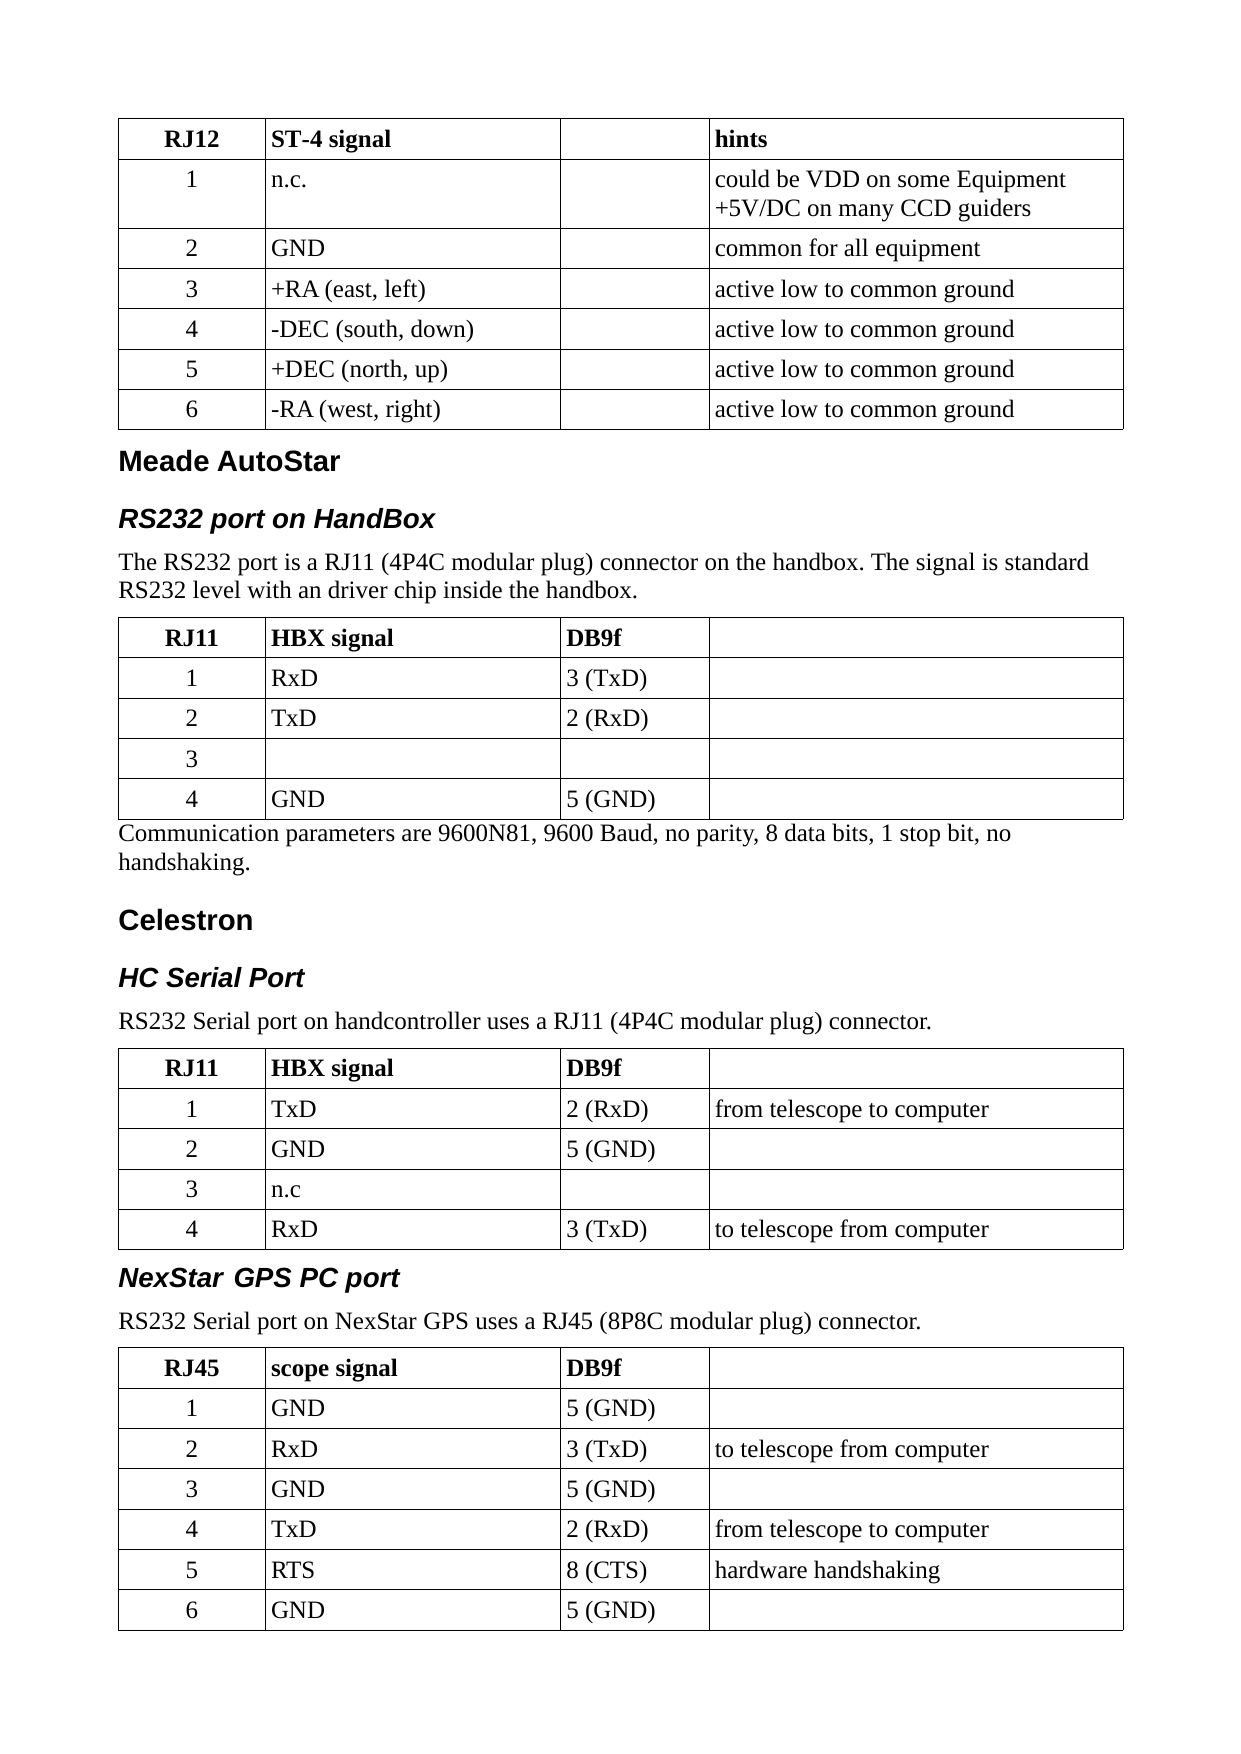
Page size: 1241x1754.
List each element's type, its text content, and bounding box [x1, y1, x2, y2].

table_cell [710, 699, 1123, 738]
text The RS232 port is a RJ11 (4P4C modular plug) connector on the handbox. The signal is standard RS232 level with an driver chip inside the handbox. [118, 547, 1122, 604]
table_cell [561, 160, 709, 227]
table_header DB9f [561, 618, 709, 657]
table_cell 3 [119, 1170, 265, 1209]
table_cell +RA (east, left) [266, 269, 560, 308]
table_cell 4 [119, 779, 265, 818]
table_cell common for all equipment [710, 229, 1123, 268]
table_cell could be VDD on some Equipment +5V/DC on many CCD guiders [710, 160, 1123, 227]
text RS232 Serial port on handcontroller uses a RJ11 (4P4C modular plug) connector. [118, 1006, 1122, 1035]
table_cell 2 (RxD) [561, 1510, 709, 1549]
table_cell [561, 309, 709, 348]
table_cell 1 [119, 1389, 265, 1428]
table_cell [561, 229, 709, 268]
table_cell 1 [119, 160, 265, 227]
table_header scope signal [266, 1348, 560, 1388]
table_cell 2 [119, 229, 265, 268]
subtitle Meade AutoStar [118, 444, 1122, 477]
table_cell active low to common ground [710, 309, 1123, 348]
table_cell active low to common ground [710, 350, 1123, 389]
table_cell [710, 1590, 1123, 1629]
table_cell 4 [119, 1510, 265, 1549]
text Communication parameters are 9600N81, 9600 Baud, no parity, 8 data bits, 1 stop bit, no handshaking. [118, 820, 1122, 876]
table_cell 3 (TxD) [561, 658, 709, 697]
table_cell hardware handshaking [710, 1550, 1123, 1589]
table_header ST‑4 signal [266, 119, 560, 158]
table_cell GND [266, 1590, 560, 1629]
table_cell 5 (GND) [561, 1129, 709, 1168]
table_cell [561, 1170, 709, 1209]
table_cell 5 (GND) [561, 779, 709, 818]
table_cell [710, 779, 1123, 818]
table_cell from telescope to computer [710, 1510, 1123, 1549]
subtitle RS232 port on HandBox [118, 502, 1122, 534]
table_cell [710, 1469, 1123, 1508]
subtitle NexStar GPS PC port [118, 1262, 1122, 1293]
table_cell 2 [119, 1429, 265, 1468]
table_cell -DEC (south, down) [266, 309, 560, 348]
table_cell 3 [119, 1469, 265, 1508]
table_cell 6 [119, 390, 265, 429]
table_cell 3 [119, 739, 265, 778]
table_cell -RA (west, right) [266, 390, 560, 429]
table_header [561, 119, 709, 158]
table_cell n.c. [266, 160, 560, 227]
table_header [710, 618, 1123, 657]
table_cell GND [266, 229, 560, 268]
table_cell 2 (RxD) [561, 699, 709, 738]
table_header [710, 1348, 1123, 1388]
table_header [710, 1049, 1123, 1088]
table_cell from telescope to computer [710, 1089, 1123, 1128]
table_cell 3 (TxD) [561, 1429, 709, 1468]
table_cell [561, 390, 709, 429]
table_cell 5 [119, 350, 265, 389]
table_cell [266, 739, 560, 778]
table_cell +DEC (north, up) [266, 350, 560, 389]
table_header HBX signal [266, 618, 560, 657]
table_cell RTS [266, 1550, 560, 1589]
table_cell 3 (TxD) [561, 1210, 709, 1249]
table_cell [710, 739, 1123, 778]
table_cell 1 [119, 1089, 265, 1128]
table_header DB9f [561, 1348, 709, 1388]
table_cell active low to common ground [710, 390, 1123, 429]
table_cell RxD [266, 1210, 560, 1249]
table_cell 6 [119, 1590, 265, 1629]
table_cell RxD [266, 1429, 560, 1468]
table_cell [710, 658, 1123, 697]
table_header RJ11 [119, 1049, 265, 1088]
table_cell 5 [119, 1550, 265, 1589]
table_cell n.c [266, 1170, 560, 1209]
subtitle HC Serial Port [118, 962, 1122, 994]
table_header RJ45 [119, 1348, 265, 1388]
table_cell [710, 1129, 1123, 1168]
table_cell TxD [266, 699, 560, 738]
table_cell [561, 269, 709, 308]
table_cell 5 (GND) [561, 1590, 709, 1629]
table_cell [561, 350, 709, 389]
table_cell 5 (GND) [561, 1389, 709, 1428]
table_cell GND [266, 1469, 560, 1508]
subtitle Celestron [118, 903, 1122, 937]
text RS232 Serial port on NexStar GPS uses a RJ45 (8P8C modular plug) connector. [118, 1306, 1122, 1335]
table_header HBX signal [266, 1049, 560, 1088]
table_cell 4 [119, 1210, 265, 1249]
table_header DB9f [561, 1049, 709, 1088]
table_cell GND [266, 779, 560, 818]
table_cell to telescope from computer [710, 1429, 1123, 1468]
table_cell TxD [266, 1510, 560, 1549]
table_header RJ11 [119, 618, 265, 657]
table_cell [710, 1170, 1123, 1209]
table_cell 2 [119, 1129, 265, 1168]
table_cell 3 [119, 269, 265, 308]
table_header RJ12 [119, 119, 265, 158]
table_cell RxD [266, 658, 560, 697]
table_header hints [710, 119, 1123, 158]
table_cell [561, 739, 709, 778]
table_cell GND [266, 1389, 560, 1428]
table_cell 1 [119, 658, 265, 697]
table_cell 8 (CTS) [561, 1550, 709, 1589]
table_cell GND [266, 1129, 560, 1168]
table_cell 4 [119, 309, 265, 348]
table_cell [710, 1389, 1123, 1428]
table_cell 5 (GND) [561, 1469, 709, 1508]
table_cell active low to common ground [710, 269, 1123, 308]
table_cell TxD [266, 1089, 560, 1128]
table_cell 2 (RxD) [561, 1089, 709, 1128]
table_cell 2 [119, 699, 265, 738]
table_cell to telescope from computer [710, 1210, 1123, 1249]
